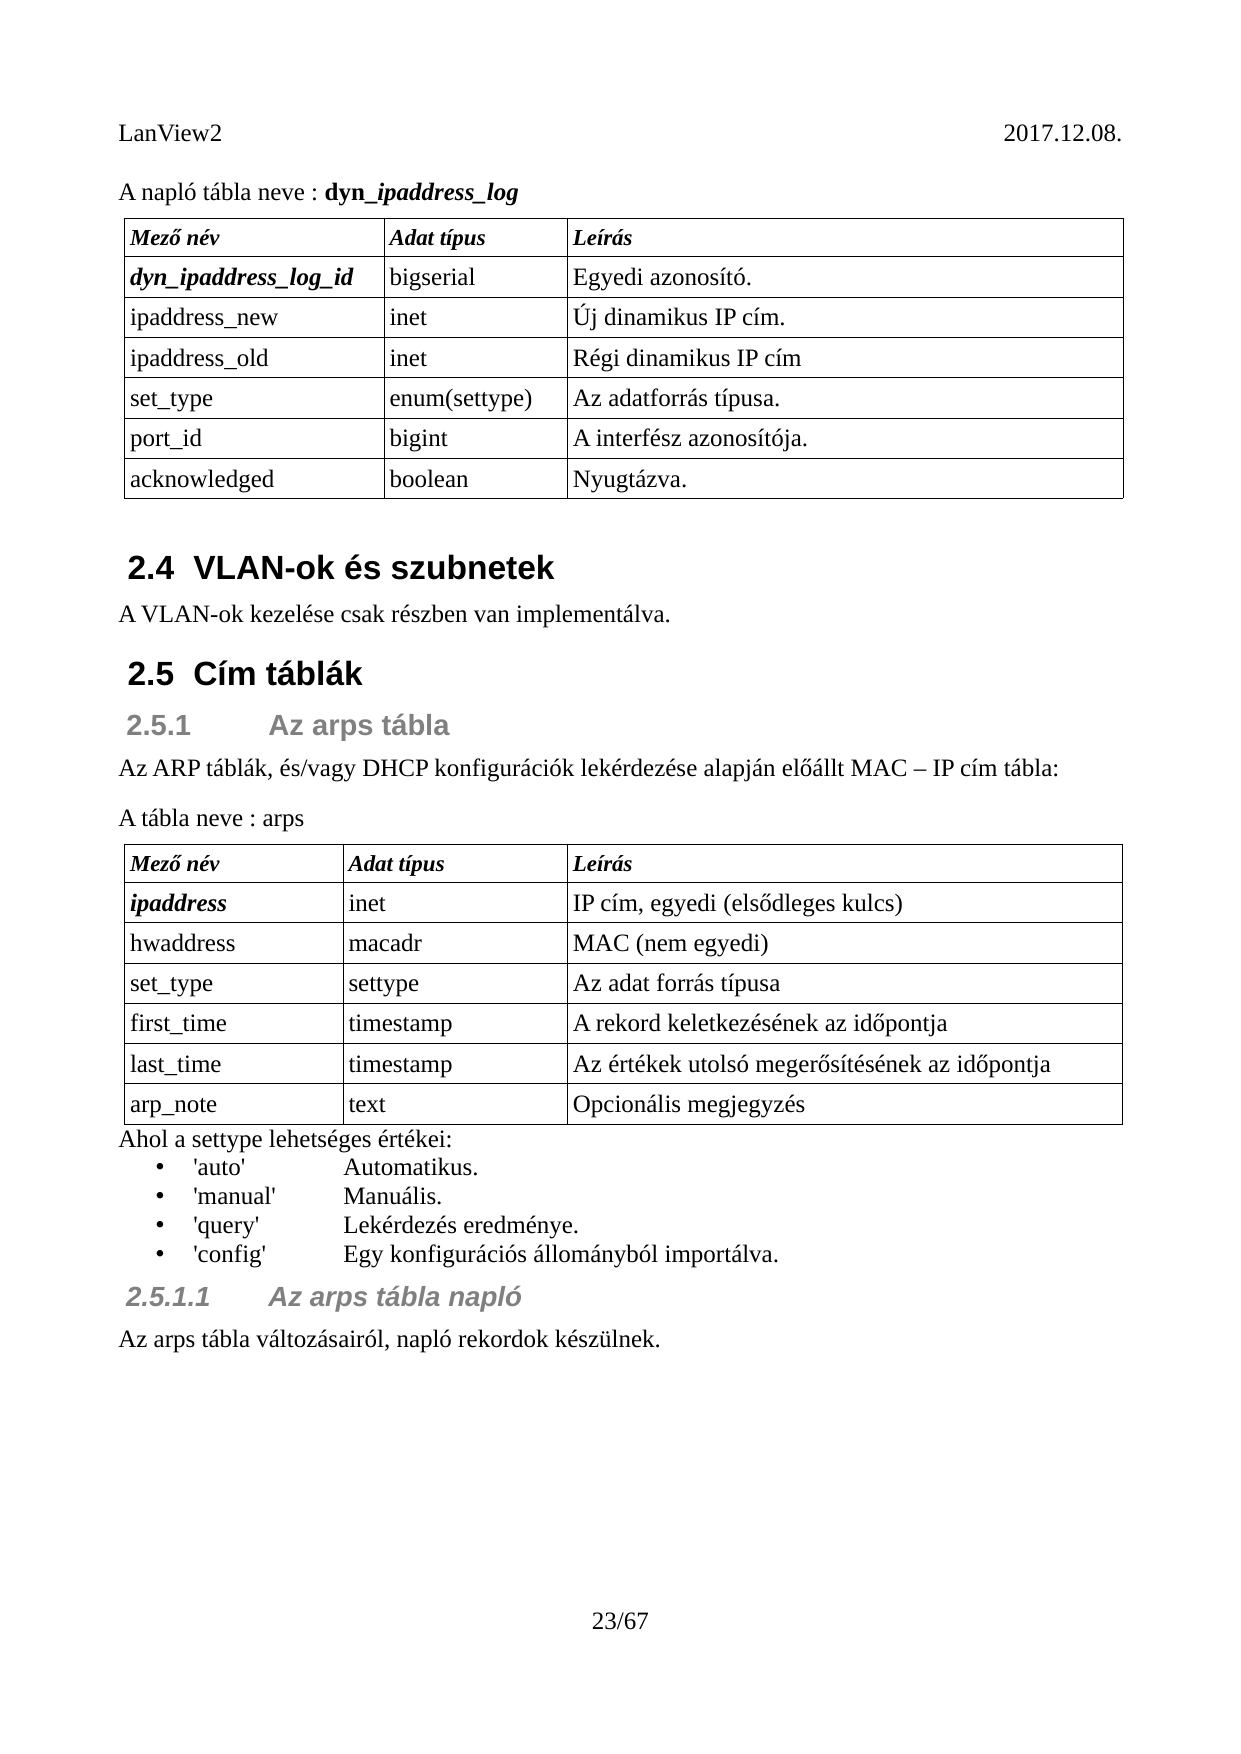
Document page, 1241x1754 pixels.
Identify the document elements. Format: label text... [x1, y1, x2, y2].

text A napló tábla neve : dyn_ipaddress_log [118, 177, 1122, 206]
table_cell port_id [125, 419, 384, 458]
list 'manual' Manuális. [156, 1181, 1122, 1210]
table_cell timestamp [344, 1044, 567, 1083]
table_cell text [344, 1084, 567, 1124]
table_cell Nyugtázva. [568, 459, 1123, 498]
table_cell dyn_ipaddress_log_id [125, 257, 384, 297]
subtitle Az arps tábla [118, 707, 1122, 741]
text A tábla neve : arps [118, 803, 1122, 831]
table_cell inet [385, 338, 567, 377]
table_cell inet [385, 298, 567, 337]
table_cell Az adat forrás típusa [568, 964, 1122, 1003]
table_cell enum(settype) [385, 378, 567, 417]
table_cell ipaddress_old [125, 338, 384, 377]
table_cell IP cím, egyedi (elsődleges kulcs) [568, 883, 1122, 922]
text A VLAN-ok kezelése csak részben van implementálva. [118, 599, 1122, 628]
table_cell Egyedi azonosító. [568, 257, 1123, 297]
list 'query' Lekérdezés eredménye. [156, 1210, 1122, 1239]
text Az arps tábla változásairól, napló rekordok készülnek. [118, 1324, 1122, 1353]
table_cell Régi dinamikus IP cím [568, 338, 1123, 377]
table_cell set_type [125, 378, 384, 417]
table_header Leírás [568, 219, 1123, 256]
table_cell hwaddress [125, 923, 343, 962]
table_header Adat típus [344, 845, 567, 882]
table_cell Az adatforrás típusa. [568, 378, 1123, 417]
table_cell timestamp [344, 1004, 567, 1043]
table_cell Új dinamikus IP cím. [568, 298, 1123, 337]
table_cell boolean [385, 459, 567, 498]
table_cell MAC (nem egyedi) [568, 923, 1122, 962]
list 'auto' Automatikus. [156, 1152, 1122, 1181]
subtitle Az arps tábla napló [118, 1280, 1122, 1312]
table_cell last_time [125, 1044, 343, 1083]
table_cell Az értékek utolsó megerősítésének az időpontja [568, 1044, 1122, 1083]
list 'config' Egy konfigurációs állományból importálva. [156, 1239, 1122, 1267]
table_cell first_time [125, 1004, 343, 1043]
table_cell ipaddress_new [125, 298, 384, 337]
table_cell A rekord keletkezésének az időpontja [568, 1004, 1122, 1043]
table_cell macadr [344, 923, 567, 962]
table_cell settype [344, 964, 567, 1003]
table_cell Opcionális megjegyzés [568, 1084, 1122, 1124]
table_cell acknowledged [125, 459, 384, 498]
table_cell inet [344, 883, 567, 922]
subtitle VLAN-ok és szubnetek [118, 548, 1122, 586]
table_header Adat típus [385, 219, 567, 256]
table_cell set_type [125, 964, 343, 1003]
text Ahol a settype lehetséges értékei: [118, 1124, 1122, 1152]
table_cell bigserial [385, 257, 567, 297]
table_header Mező név [125, 845, 343, 882]
table_cell A interfész azonosítója. [568, 419, 1123, 458]
table_header Mező név [125, 219, 384, 256]
text Az ARP táblák, és/vagy DHCP konfigurációk lekérdezése alapján előállt MAC – IP cím tábla: [118, 753, 1122, 782]
table_header Leírás [568, 845, 1122, 882]
subtitle Cím táblák [118, 654, 1122, 693]
table_cell ipaddress [125, 883, 343, 922]
table_cell bigint [385, 419, 567, 458]
table_cell arp_note [125, 1084, 343, 1124]
